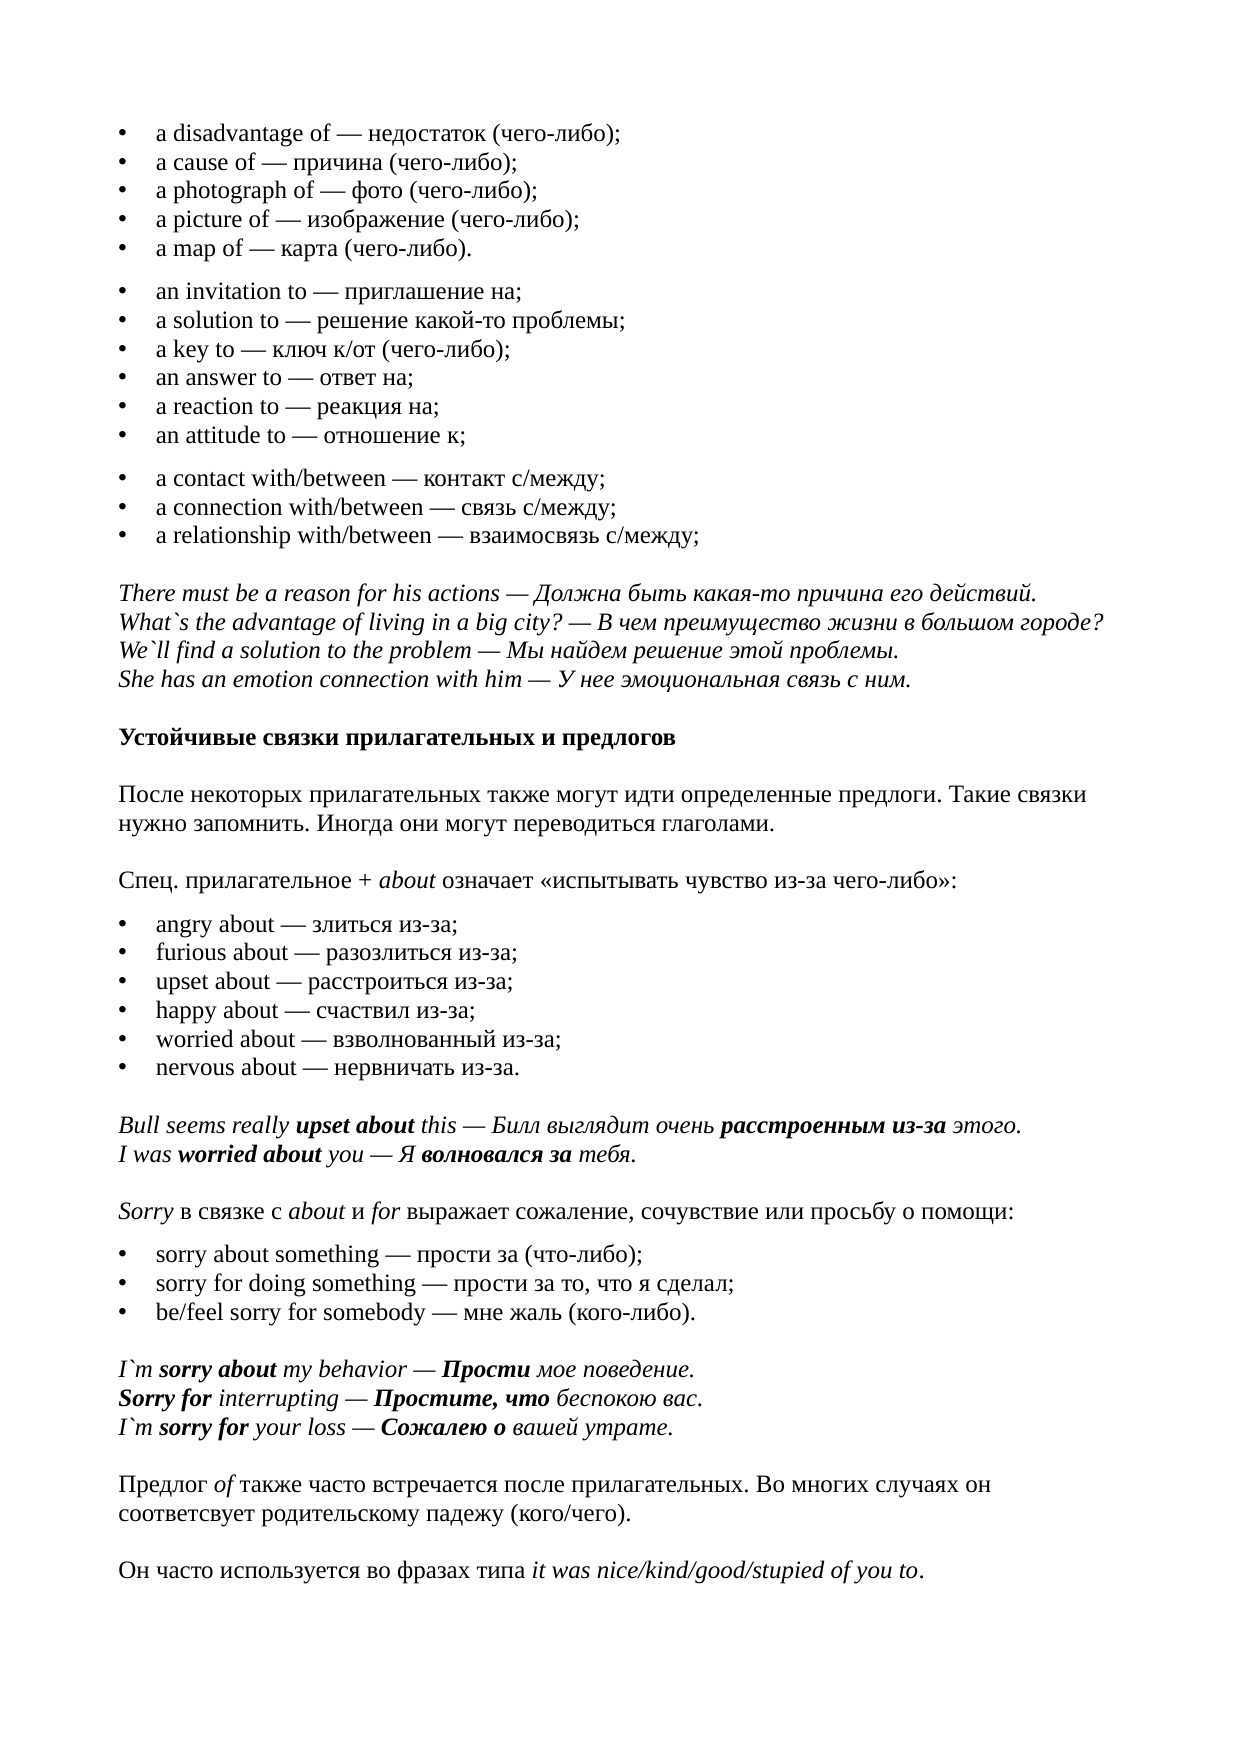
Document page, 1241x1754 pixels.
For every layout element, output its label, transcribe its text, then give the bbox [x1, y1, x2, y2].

list a cause of — причина (чего-либо); [118, 147, 1122, 176]
text Он часто используется во фразах типа it was nice/kind/good/stupied of you to. [118, 1556, 1122, 1584]
text She has an emotion connection with him — У нее эмоциональная связь с ним. [118, 664, 1122, 693]
list a solution to — решение какой-то проблемы; [118, 305, 1122, 334]
list a map of — карта (чего-либо). [118, 233, 1122, 262]
list a relationship with/between — взаимосвязь с/между; [118, 521, 1122, 549]
list furious about — разозлиться из-за; [118, 937, 1122, 966]
text Спец. прилагательное + about означает «испытывать чувство из-за чего-либо»: [118, 866, 1122, 894]
text Sorry в связке с about и for выражает сожаление, сочувствие или просьбу о помощи: [118, 1196, 1122, 1225]
text I`m sorry about my behavior — Прости мое поведение. [118, 1354, 1122, 1383]
text We`ll find a solution to the problem — Мы найдем решение этой проблемы. [118, 636, 1122, 664]
list worried about — взволнованный из-за; [118, 1024, 1122, 1052]
list a connection with/between — связь с/между; [118, 492, 1122, 521]
list an answer to — ответ на; [118, 362, 1122, 391]
list angry about — злиться из-за; [118, 909, 1122, 937]
text Sorry for interrupting — Простите, что беспокою вас. [118, 1383, 1122, 1412]
text После некоторых прилагательных также могут идти определенные предлоги. Такие связки нужно запомнить. Иногда они могут переводиться глаголами. [118, 779, 1122, 837]
text Предлог of также часто встречается после прилагательных. Во многих случаях он соответсвует родительскому падежу (кого/чего). [118, 1469, 1122, 1527]
text I`m sorry for your loss — Сожалею о вашей утрате. [118, 1412, 1122, 1441]
text Bull seems really upset about this — Билл выглядит очень расстроенным из-за этого. [118, 1110, 1122, 1139]
text There must be a reason for his actions — Должна быть какая-то причина его действий. [118, 578, 1122, 607]
list an invitation to — приглашение на; [118, 276, 1122, 305]
list an attitude to — отношение к; [118, 420, 1122, 449]
list be/feel sorry for somebody — мне жаль (кого-либо). [118, 1297, 1122, 1326]
list sorry for doing something — прости за то, что я сделал; [118, 1268, 1122, 1297]
text I was worried about you — Я волновался за тебя. [118, 1139, 1122, 1167]
text Устойчивые связки прилагательных и предлогов [118, 722, 1122, 751]
list a key to — ключ к/от (чего-либо); [118, 334, 1122, 362]
list upset about — расстроиться из-за; [118, 966, 1122, 995]
list a reaction to — реакция на; [118, 391, 1122, 420]
list happy about — счаствил из-за; [118, 995, 1122, 1024]
text What`s the advantage of living in a big city? — В чем преимущество жизни в большом городе? [118, 607, 1122, 636]
list sorry about something — прости за (что-либо); [118, 1239, 1122, 1268]
list a picture of — изображение (чего-либо); [118, 204, 1122, 233]
list nervous about — нервничать из-за. [118, 1052, 1122, 1081]
list a photograph of — фото (чего-либо); [118, 176, 1122, 204]
list a contact with/between — контакт с/между; [118, 463, 1122, 492]
list a disadvantage of — недостаток (чего-либо); [118, 118, 1122, 147]
